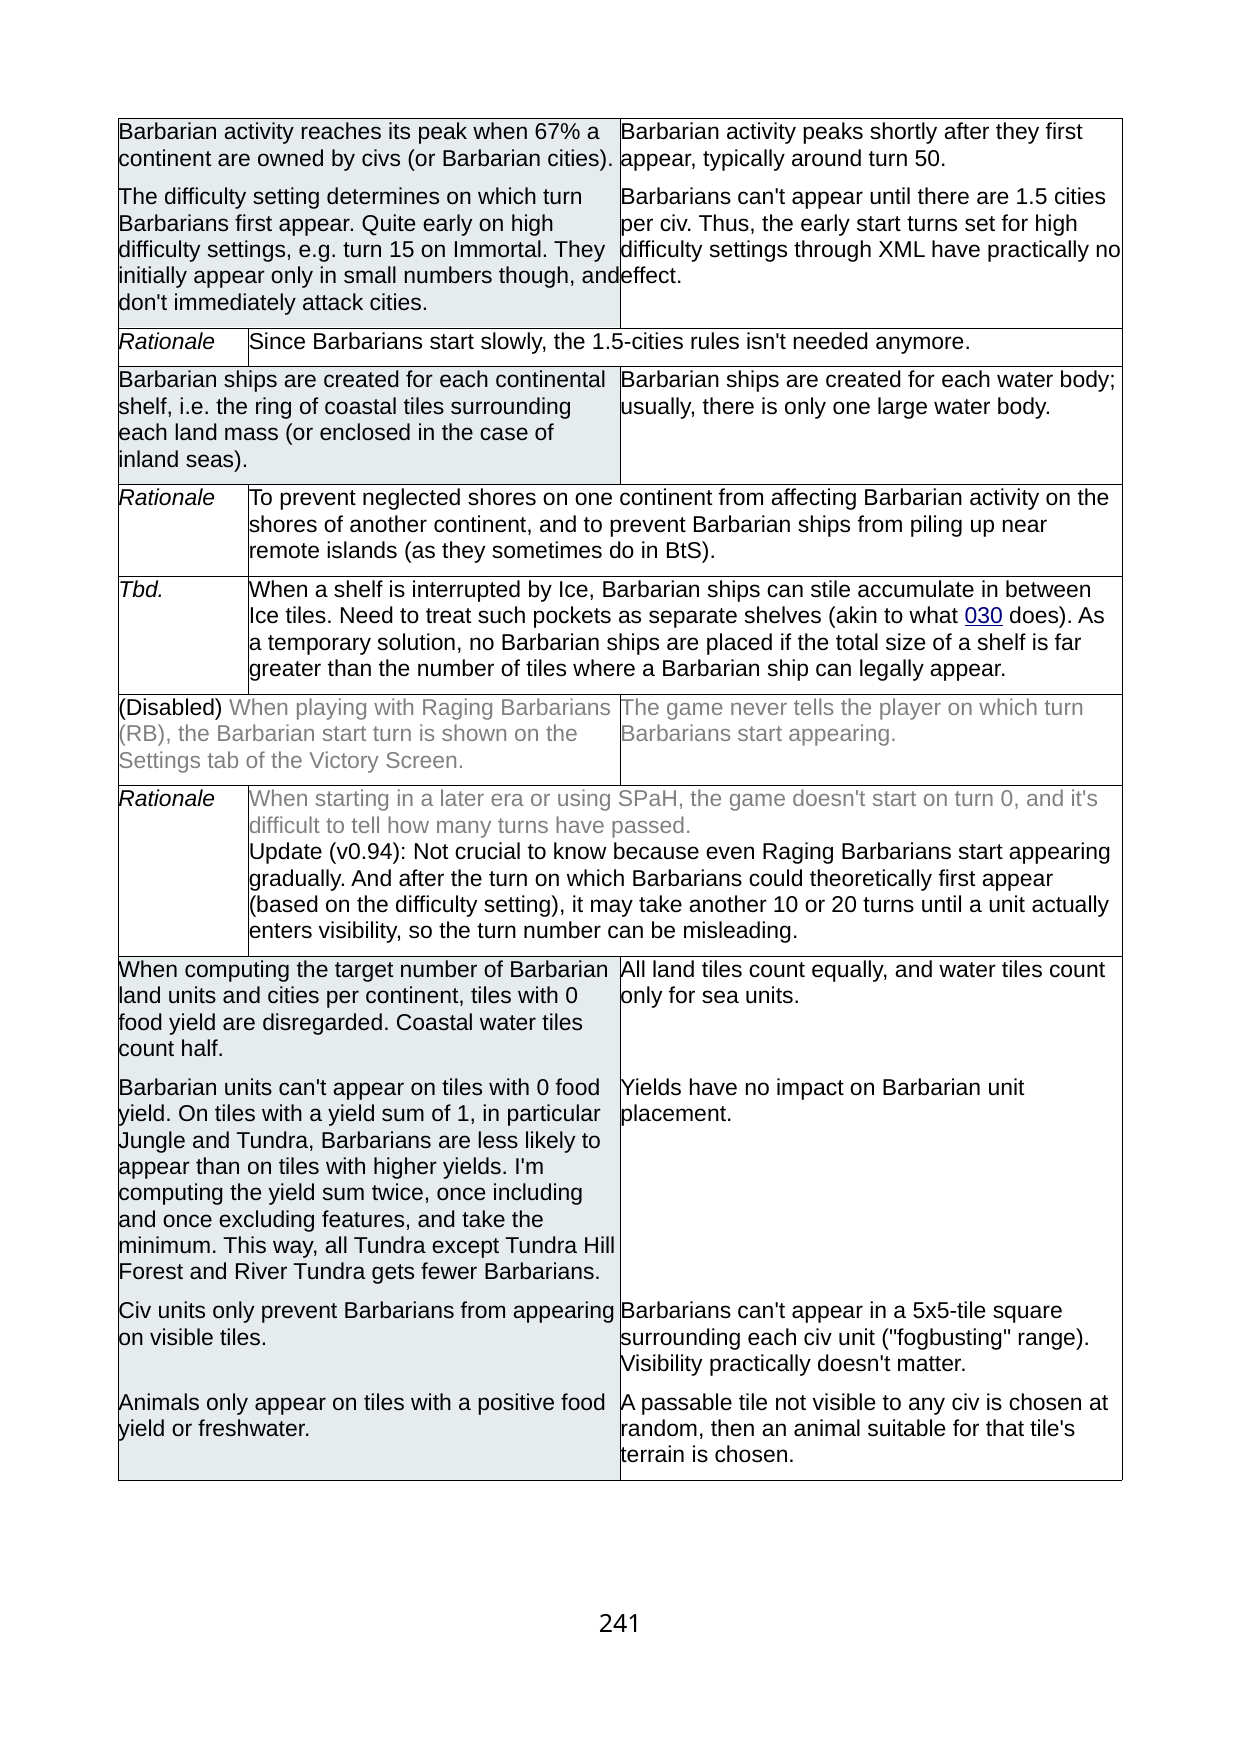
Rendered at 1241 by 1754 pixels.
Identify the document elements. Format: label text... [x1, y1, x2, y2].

table_cell Barbarian activity peaks shortly after they first appear, typically around turn 50. Barbarians can't appear until there are 1.5 cities per civ. Thus, the early start turns set for high difficulty settings through XML have practically no effect. [621, 119, 1122, 327]
table_cell Barbarian activity reaches its peak when 67% a continent are owned by civs (or Barbarian cities). The difficulty setting determines on which turn Barbarians first appear. Quite early on high difficulty settings, e.g. turn 15 on Immortal. They initially appear only in small numbers though, and don't immediately attack cities. [119, 119, 620, 327]
table_cell Tbd. [119, 577, 248, 694]
table_cell When computing the target number of Barbarian land units and cities per continent, tiles with 0 food yield are disregarded. Coastal water tiles count half. Barbarian units can't appear on tiles with 0 food yield. On tiles with a yield sum of 1, in particular Jungle and Tundra, Barbarians are less likely to appear than on tiles with higher yields. I'm computing the yield sum twice, once including and once excluding features, and take the minimum. This way, all Tundra except Tundra Hill Forest and River Tundra gets fewer Barbarians. Civ units only prevent Barbarians from appearing on visible tiles. Animals only appear on tiles with a positive food yield or freshwater. [119, 957, 620, 1480]
table_cell When starting in a later era or using SPaH, the game doesn't start on turn 0, and it's difficult to tell how many turns have passed. Update (v0.94): Not crucial to know because even Raging Barbarians start appearing gradually. And after the turn on which Barbarians could theoretically first appear (based on the difficulty setting), it may take another 10 or 20 turns until a unit actually enters visibility, so the turn number can be misleading. [249, 786, 1122, 956]
table_cell (Disabled) When playing with Raging Barbarians (RB), the Barbarian start turn is shown on the Settings tab of the Victory Screen. [119, 695, 620, 785]
table_cell Rationale [119, 329, 248, 366]
table_cell Since Barbarians start slowly, the 1.5-cities rules isn't needed anymore. [249, 329, 1122, 366]
table_cell All land tiles count equally, and water tiles count only for sea units. Yields have no impact on Barbarian unit placement. Barbarians can't appear in a 5x5-tile square surrounding each civ unit ("fogbusting" range). Visibility practically doesn't matter. A passable tile not visible to any civ is chosen at random, then an animal suitable for that tile's terrain is chosen. [621, 957, 1122, 1480]
table_cell To prevent neglected shores on one continent from affecting Barbarian activity on the shores of another continent, and to prevent Barbarian ships from piling up near remote islands (as they sometimes do in BtS). [249, 485, 1122, 576]
table_cell Rationale [119, 485, 248, 576]
table_cell When a shelf is interrupted by Ice, Barbarian ships can stile accumulate in between Ice tiles. Need to treat such pockets as separate shelves (akin to what 030 does). As a temporary solution, no Barbarian ships are placed if the total size of a shelf is far greater than the number of tiles where a Barbarian ship can legally appear. [249, 577, 1122, 694]
table_cell Rationale [119, 786, 248, 956]
table_cell Barbarian ships are created for each water body; usually, there is only one large water body. [621, 367, 1122, 484]
table_cell The game never tells the player on which turn Barbarians start appearing. [621, 695, 1122, 785]
table_cell Barbarian ships are created for each continental shelf, i.e. the ring of coastal tiles surrounding each land mass (or enclosed in the case of inland seas). [119, 367, 620, 484]
